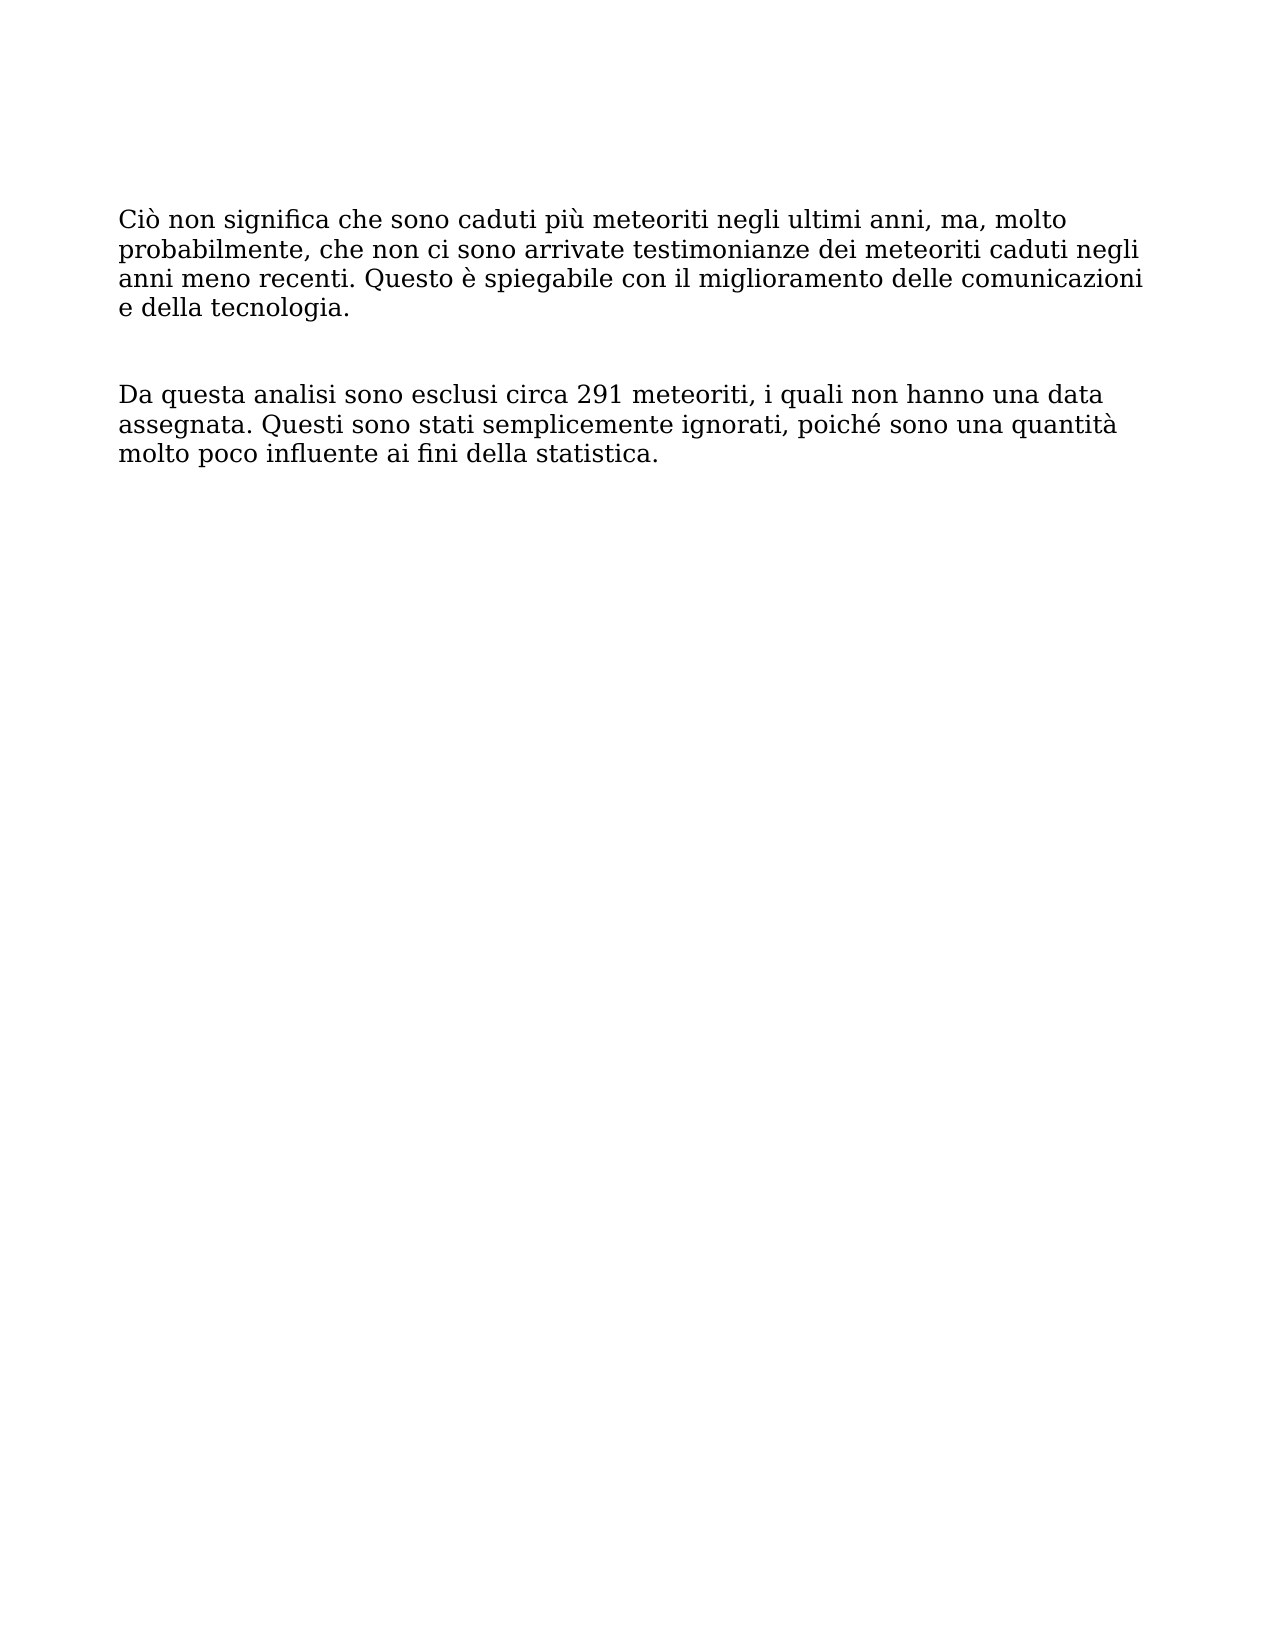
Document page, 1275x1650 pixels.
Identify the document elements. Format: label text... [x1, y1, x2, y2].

text Ciò non significa che sono caduti più meteoriti negli ultimi anni, ma, molto probabilmente, che non ci sono arrivate testimonianze dei meteoriti caduti negli anni meno recenti. Questo è spiegabile con il miglioramento delle comunicazioni e della tecnologia. [118, 206, 1157, 322]
text Da questa analisi sono esclusi circa 291 meteoriti, i quali non hanno una data assegnata. Questi sono stati semplicemente ignorati, poiché sono una quantità molto poco influente ai fini della statistica. [118, 381, 1157, 468]
